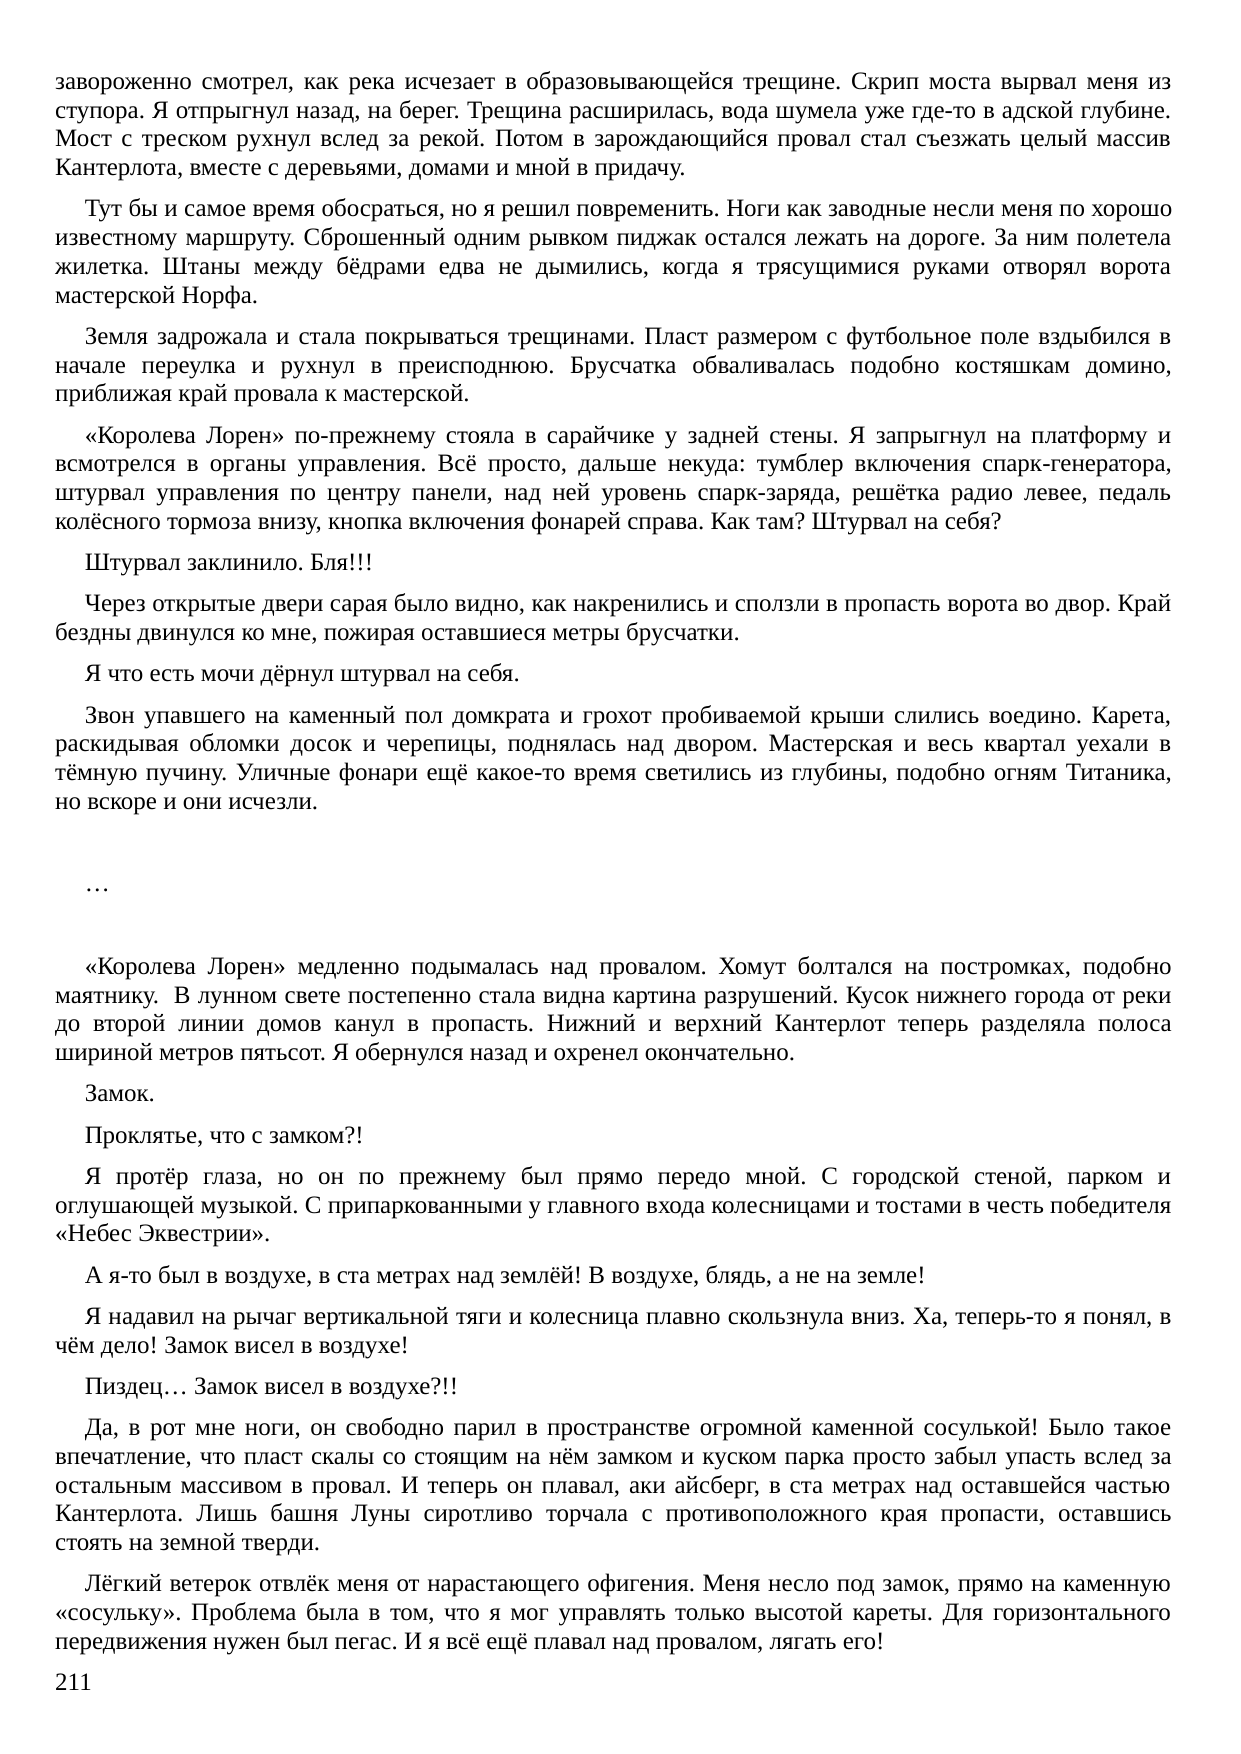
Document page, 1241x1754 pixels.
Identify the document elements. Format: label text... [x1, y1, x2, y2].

text «Королева Лорен» медленно подымалась над провалом. Хомут болтался на постромках, подобно маятнику. В лунном свете постепенно стала видна картина разрушений. Кусок нижнего города от реки до второй линии домов канул в пропасть. Нижний и верхний Кантерлот теперь разделяла полоса шириной метров пятьсот. Я обернулся назад и охренел окончательно. [55, 951, 1173, 1066]
text … [55, 868, 1173, 897]
text Я протёр глаза, но он по прежнему был прямо передо мной. С городской стеной, парком и оглушающей музыкой. С припаркованными у главного входа колесницами и тостами в честь победителя «Небес Эквестрии». [55, 1161, 1173, 1247]
text Лёгкий ветерок отвлёк меня от нарастающего офигения. Меня несло под замок, прямо на каменную «сосульку». Проблема была в том, что я мог управлять только высотой кареты. Для горизонтального передвижения нужен был пегас. И я всё ещё плавал над провалом, лягать его! [55, 1568, 1173, 1655]
text А я-то был в воздухе, в ста метрах над землёй! В воздухе, блядь, а не на земле! [55, 1260, 1173, 1288]
text Звон упавшего на каменный пол домкрата и грохот пробиваемой крыши слились воедино. Карета, раскидывая обломки досок и черепицы, поднялась над двором. Мастерская и весь квартал уехали в тёмную пучину. Уличные фонари ещё какое-то время светились из глубины, подобно огням Титаника, но вскоре и они исчезли. [55, 700, 1173, 815]
text Да, в рот мне ноги, он свободно парил в пространстве огромной каменной сосулькой! Было такое впечатление, что пласт скалы со стоящим на нём замком и куском парка просто забыл упасть вслед за остальным массивом в провал. И теперь он плавал, аки айсберг, в ста метрах над оставшейся частью Кантерлота. Лишь башня Луны сиротливо торчала с противоположного края пропасти, оставшись стоять на земной тверди. [55, 1412, 1173, 1556]
text Тут бы и самое время обосраться, но я решил повременить. Ноги как заводные несли меня по хорошо известному маршруту. Сброшенный одним рывком пиджак остался лежать на дороге. За ним полетела жилетка. Штаны между бёдрами едва не дымились, когда я трясущимися руками отворял ворота мастерской Норфа. [55, 193, 1173, 308]
text завороженно смотрел, как река исчезает в образовывающейся трещине. Скрип моста вырвал меня из ступора. Я отпрыгнул назад, на берег. Трещина расширилась, вода шумела уже где-то в адской глубине. Мост с треском рухнул вслед за рекой. Потом в зарождающийся провал стал съезжать целый массив Кантерлота, вместе с деревьями, домами и мной в придачу. [55, 66, 1173, 181]
text Земля задрожала и стала покрываться трещинами. Пласт размером с футбольное поле вздыбился в начале переулка и рухнул в преисподнюю. Брусчатка обваливалась подобно костяшкам домино, приближая край провала к мастерской. [55, 321, 1173, 407]
text Штурвал заклинило. Бля!!! [55, 547, 1173, 576]
text «Королева Лорен» по-прежнему стояла в сарайчике у задней стены. Я запрыгнул на платформу и всмотрелся в органы управления. Всё просто, дальше некуда: тумблер включения спарк-генератора, штурвал управления по центру панели, над ней уровень спарк-заряда, решётка радио левее, педаль колёсного тормоза внизу, кнопка включения фонарей справа. Как там? Штурвал на себя? [55, 420, 1173, 535]
text Через открытые двери сарая было видно, как накренились и сползли в пропасть ворота во двор. Край бездны двинулся ко мне, пожирая оставшиеся метры брусчатки. [55, 588, 1173, 646]
text Я надавил на рычаг вертикальной тяги и колесница плавно скользнула вниз. Ха, теперь-то я понял, в чём дело! Замок висел в воздухе! [55, 1301, 1173, 1358]
text Пиздец… Замок висел в воздухе?!! [55, 1371, 1173, 1400]
text Проклятье, что с замком?! [55, 1120, 1173, 1148]
text Я что есть мочи дёрнул штурвал на себя. [55, 658, 1173, 687]
text Замок. [55, 1078, 1173, 1107]
